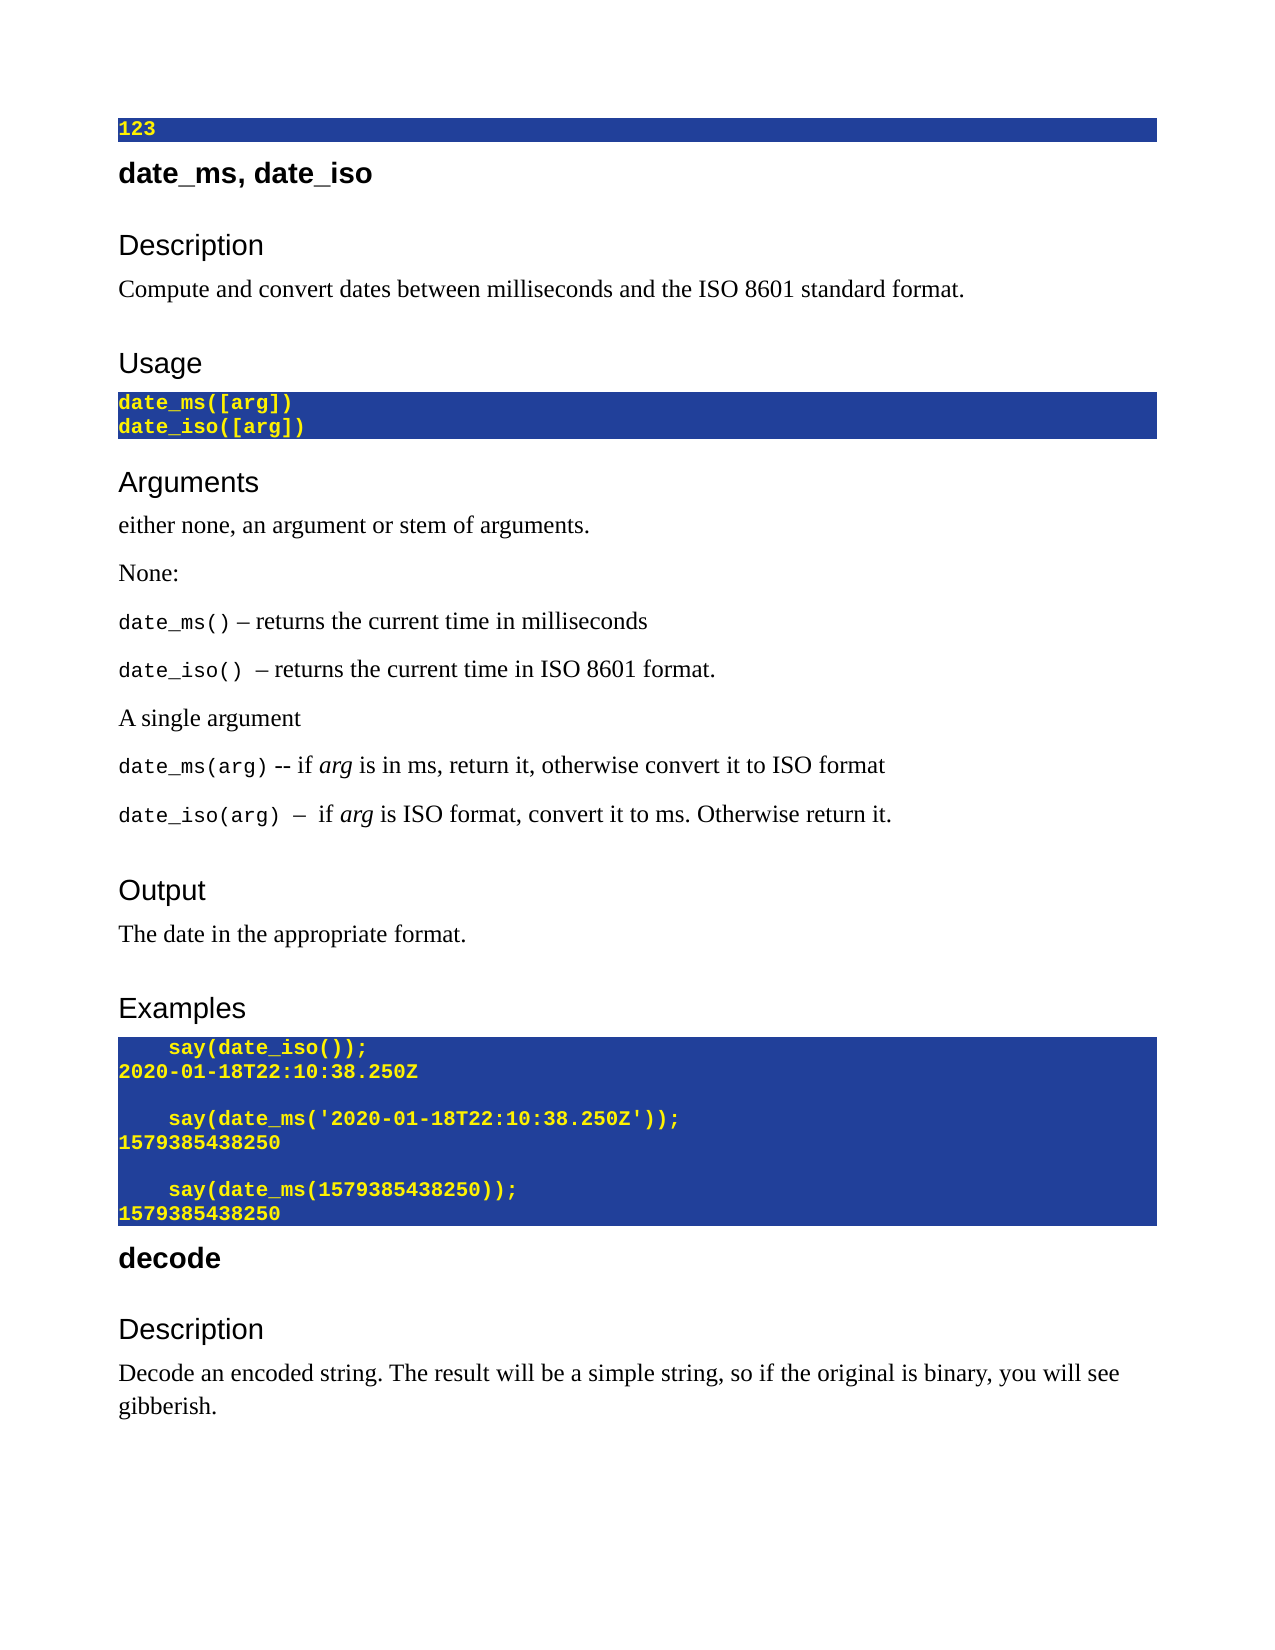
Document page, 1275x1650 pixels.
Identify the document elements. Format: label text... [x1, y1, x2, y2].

text 123 [118, 118, 1157, 142]
text None: [118, 558, 1157, 587]
subtitle Output [118, 873, 1157, 906]
text date_iso(arg) – if arg is ISO format, convert it to ms. Otherwise return it. [118, 799, 1157, 829]
subtitle Arguments [118, 464, 1157, 498]
text say(date_ms('2020-01-18T22:10:38.250Z')); [118, 1108, 1157, 1132]
subtitle Description [118, 228, 1157, 261]
text 1579385438250 [118, 1132, 1157, 1156]
text 2020-01-18T22:10:38.250Z [118, 1061, 1157, 1084]
text 1579385438250 [118, 1203, 1157, 1226]
subtitle date_ms, date_iso [118, 156, 1157, 190]
text date_iso([arg]) [118, 416, 1157, 439]
text say(date_ms(1579385438250)); [118, 1179, 1157, 1203]
text date_ms() – returns the current time in milliseconds [118, 606, 1157, 635]
text either none, an argument or stem of arguments. [118, 511, 1157, 539]
subtitle Description [118, 1312, 1157, 1346]
subtitle Usage [118, 346, 1157, 380]
text A single argument [118, 703, 1157, 732]
text date_iso() – returns the current time in ISO 8601 format. [118, 654, 1157, 684]
text say(date_iso()); [118, 1037, 1157, 1061]
text date_ms(arg) -- if arg is in ms, return it, otherwise convert it to ISO format [118, 751, 1157, 780]
subtitle Examples [118, 991, 1157, 1025]
text date_ms([arg]) [118, 392, 1157, 416]
subtitle decode [118, 1241, 1157, 1275]
text Compute and convert dates between milliseconds and the ISO 8601 standard format. [118, 274, 1157, 302]
text Decode an encoded string. The result will be a simple string, so if the original is binary, you will see gibberish. [118, 1358, 1157, 1420]
text The date in the appropriate format. [118, 919, 1157, 947]
